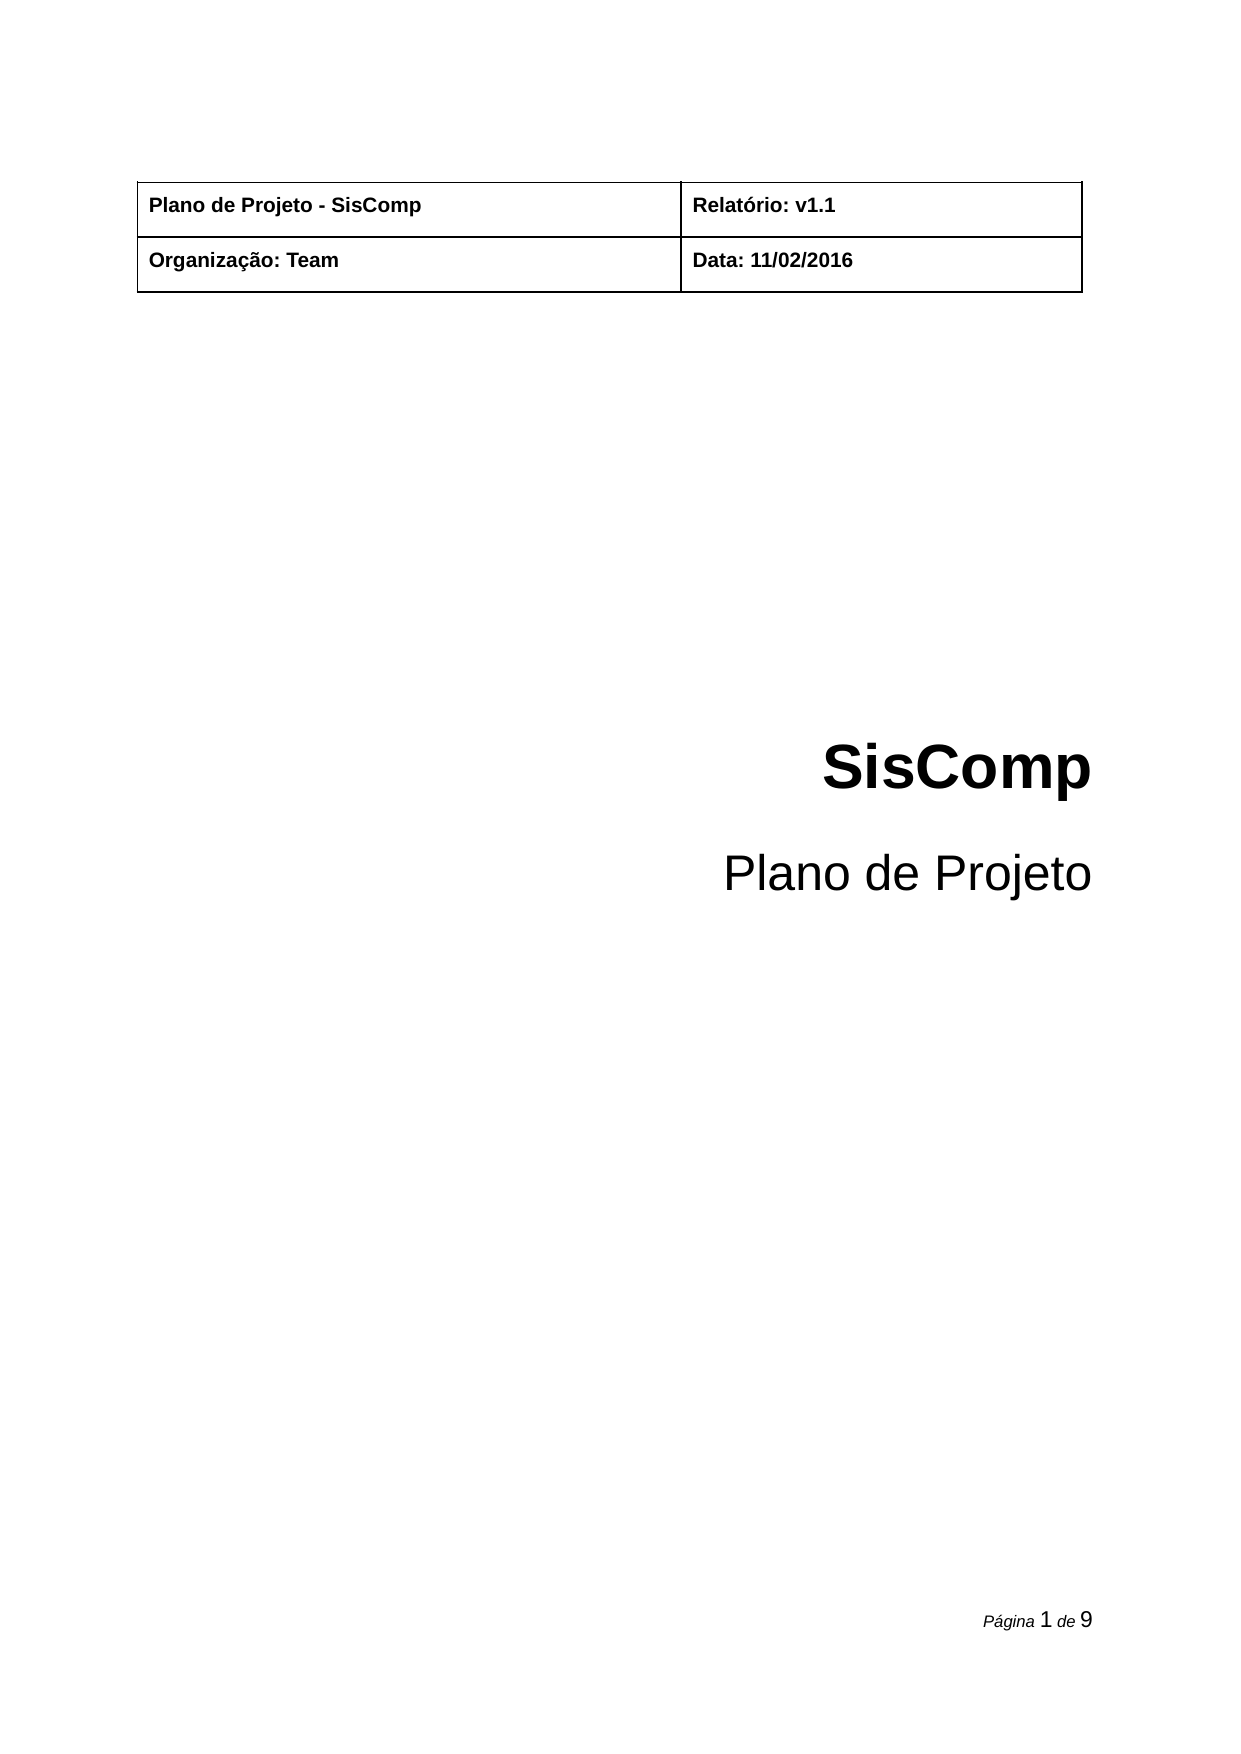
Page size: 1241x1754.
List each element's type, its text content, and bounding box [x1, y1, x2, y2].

subtitle SisComp [260, 729, 1093, 801]
subtitle Plano de Projeto [260, 843, 1093, 901]
